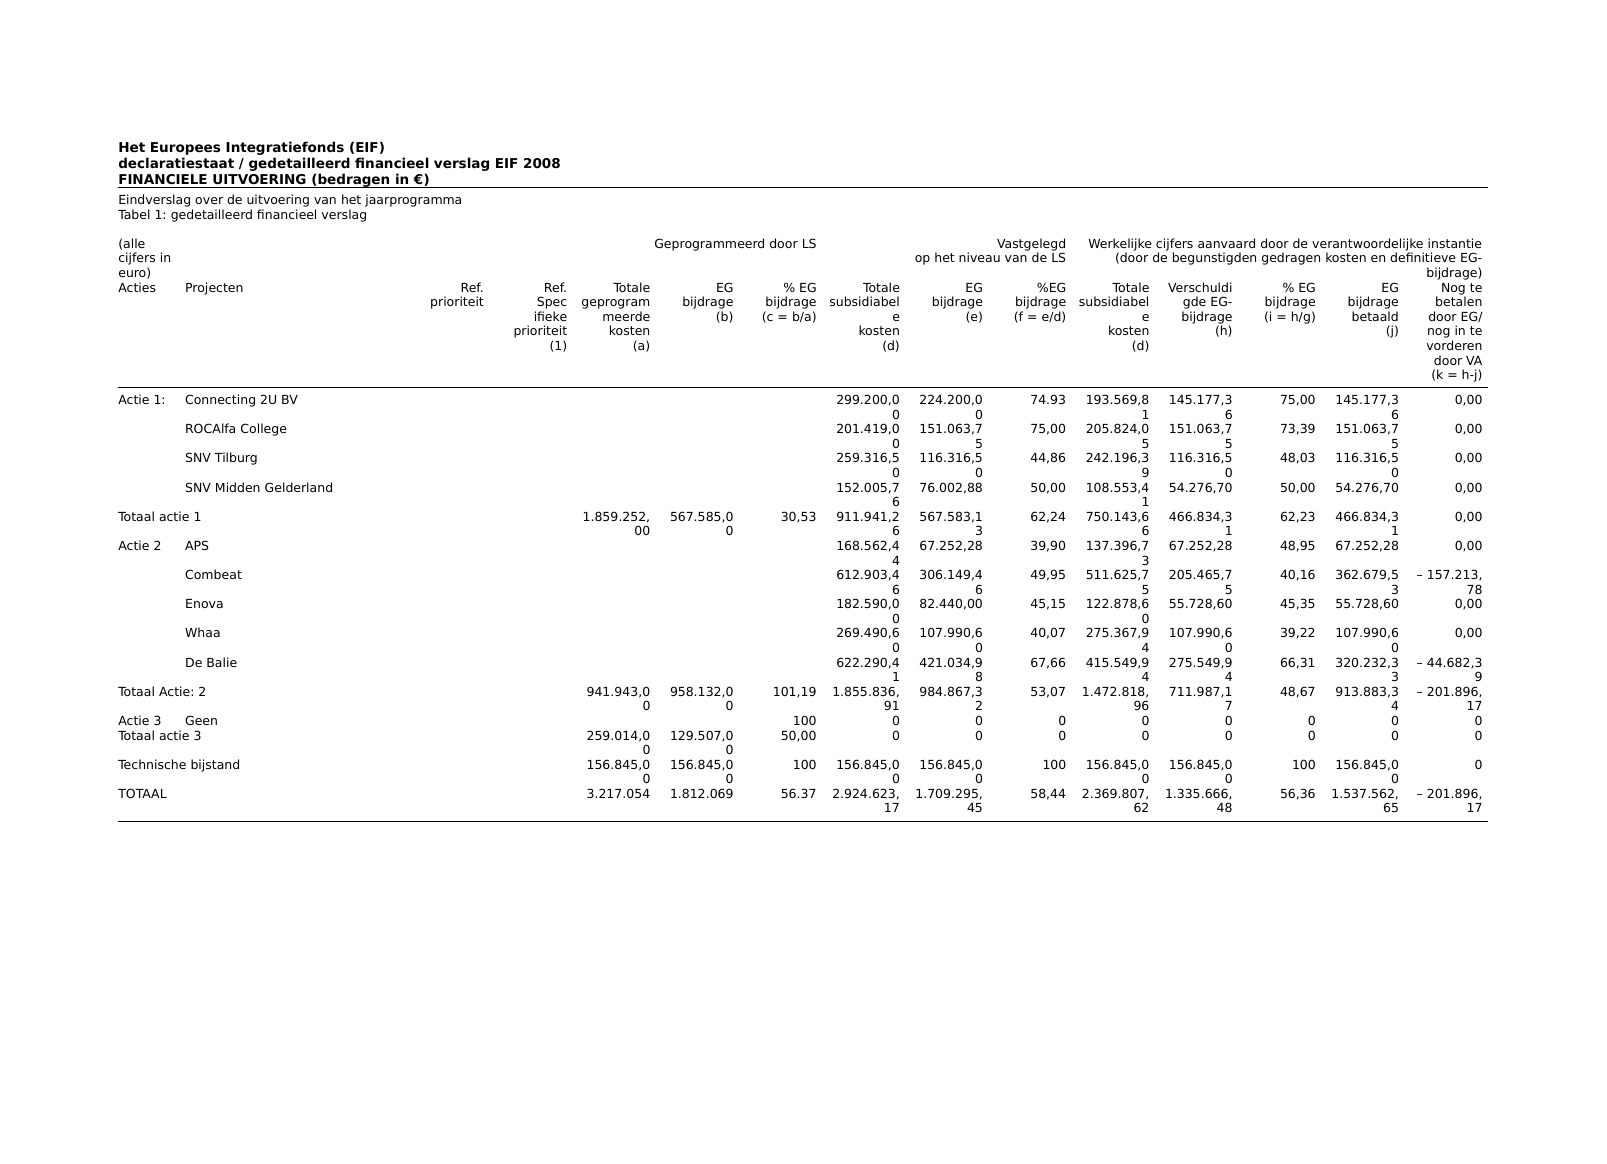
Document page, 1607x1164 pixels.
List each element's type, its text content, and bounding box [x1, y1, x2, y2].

table_cell Geprogrammeerd door LS [573, 237, 822, 280]
table_cell 62,23 [1238, 510, 1321, 539]
table_cell 122.878,60 [1072, 597, 1155, 626]
table_cell 466.834,31 [1155, 510, 1238, 539]
table_cell Werkelijke cijfers aanvaard door de verantwoordelijke instantie (door de begunstigden gedragen kosten en definitieve EG-bijdrage) [1072, 237, 1488, 280]
table_cell Totale geprogrammeerde kosten (a) [573, 280, 656, 387]
table_cell 1.709.295,45 [906, 787, 989, 821]
table_cell [490, 388, 573, 422]
table_cell 30,53 [739, 510, 822, 539]
table_cell [323, 597, 489, 626]
table_cell Actie 1: [118, 388, 179, 422]
table_cell 100 [989, 758, 1072, 787]
table_cell 40,07 [989, 626, 1072, 655]
table_cell % EG bijdrage (i = h/g) [1238, 280, 1321, 387]
table_cell 0 [1321, 728, 1404, 757]
table_cell 156.845,00 [1072, 758, 1155, 787]
table_cell – 201.896,17 [1405, 685, 1488, 714]
table_cell 242.196,39 [1072, 451, 1155, 480]
table_cell [573, 422, 656, 451]
table_cell 107.990,60 [906, 626, 989, 655]
table_cell 224.200,00 [906, 388, 989, 422]
table_cell Technische bijstand [118, 758, 573, 787]
table_cell 0 [1238, 728, 1321, 757]
table_cell 750.143,66 [1072, 510, 1155, 539]
table_cell [656, 451, 739, 480]
table_cell 320.232,33 [1321, 655, 1404, 684]
table_cell 1.472.818,96 [1072, 685, 1155, 714]
table_cell 67,66 [989, 655, 1072, 684]
table_cell [490, 422, 573, 451]
table_cell 511.625,75 [1072, 568, 1155, 597]
table_cell Totaal actie 3 [118, 728, 573, 757]
table_cell [490, 568, 573, 597]
table_cell – 157.213,78 [1405, 568, 1488, 597]
table_cell 913.883,34 [1321, 685, 1404, 714]
table_cell 48,95 [1238, 539, 1321, 568]
table_cell [490, 626, 573, 655]
table_cell 39,22 [1238, 626, 1321, 655]
table_cell [323, 655, 489, 684]
table_cell 941.943,00 [573, 685, 656, 714]
table_cell Nog te betalen door EG/ nog in te vorderen door VA (k = h-j) [1405, 280, 1488, 387]
table_cell 567.585,00 [656, 510, 739, 539]
table_cell 0 [822, 728, 906, 757]
table_cell Ref. prioriteit [406, 280, 489, 387]
table_header Het Europees Integratiefonds (EIF) declaratiestaat / gedetailleerd financieel verslag EIF 2008 FINANCIELE UITVOERING (bedragen in €) [118, 140, 1488, 187]
table_cell 48,67 [1238, 685, 1321, 714]
table_cell 100 [739, 714, 822, 728]
table_cell 48,03 [1238, 451, 1321, 480]
table_cell 466.834,31 [1321, 510, 1404, 539]
table_cell Totale subsidiabele kosten (d) [822, 280, 906, 387]
table_cell 0 [989, 728, 1072, 757]
table_cell 45,35 [1238, 597, 1321, 626]
table_cell 156.845,00 [656, 758, 739, 787]
table_cell [739, 626, 822, 655]
table_cell [118, 568, 179, 597]
table_cell 984.867,32 [906, 685, 989, 714]
table_cell 50,00 [1238, 480, 1321, 509]
table_cell 0,00 [1405, 597, 1488, 626]
table_cell 0 [822, 714, 906, 728]
table_cell 56,36 [1238, 787, 1321, 821]
table_cell 156.845,00 [1155, 758, 1238, 787]
table_cell 259.316,50 [822, 451, 906, 480]
table_cell 152.005,76 [822, 480, 906, 509]
table_cell 3.217.054 [573, 787, 656, 821]
table_cell Verschuldigde EG-bijdrage (h) [1155, 280, 1238, 387]
table_cell EG bijdrage betaald (j) [1321, 280, 1404, 387]
table_cell [490, 714, 573, 728]
table_cell EG bijdrage (e) [906, 280, 989, 387]
table_cell [118, 422, 179, 451]
table_cell [490, 655, 573, 684]
table_cell 156.845,00 [822, 758, 906, 787]
table_cell 54.276,70 [1321, 480, 1404, 509]
table_cell [739, 568, 822, 597]
table_cell 50,00 [989, 480, 1072, 509]
table_cell 82.440,00 [906, 597, 989, 626]
table_cell 116.316,50 [1155, 451, 1238, 480]
table_cell 0,00 [1405, 539, 1488, 568]
table_cell 0,00 [1405, 626, 1488, 655]
table_cell [573, 597, 656, 626]
table_cell Actie 3 [118, 714, 179, 728]
table_cell [656, 480, 739, 509]
table_cell 116.316,50 [906, 451, 989, 480]
table_cell 108.553,41 [1072, 480, 1155, 509]
table_cell 50,00 [739, 728, 822, 757]
table_cell 100 [1238, 758, 1321, 787]
table_cell 168.562,44 [822, 539, 906, 568]
table_cell [573, 626, 656, 655]
table_cell 0,00 [1405, 480, 1488, 509]
table_cell Connecting 2U BV [179, 388, 406, 422]
table_cell Eindverslag over de uitvoering van het jaarprogramma [118, 188, 1488, 207]
table_cell Totaal Actie: 2 [118, 685, 573, 714]
table_cell TOTAAL [118, 787, 573, 821]
table_cell 612.903,46 [822, 568, 906, 597]
table_cell 145.177,36 [1321, 388, 1404, 422]
table_cell Projecten [179, 280, 406, 387]
table_cell 622.290,41 [822, 655, 906, 684]
table_cell 0 [1072, 728, 1155, 757]
table_cell 0,00 [1405, 451, 1488, 480]
table_cell 74.93 [989, 388, 1072, 422]
table_cell [739, 451, 822, 480]
table_cell 911.941,26 [822, 510, 906, 539]
table_cell 1.812.069 [656, 787, 739, 821]
table_cell 275.549,94 [1155, 655, 1238, 684]
table_cell 73,39 [1238, 422, 1321, 451]
table_cell 711.987,17 [1155, 685, 1238, 714]
table_cell [656, 626, 739, 655]
table_cell 156.845,00 [573, 758, 656, 787]
table_cell Totaal actie 1 [118, 510, 573, 539]
table_cell Totale subsidiabele kosten (d) [1072, 280, 1155, 387]
table_cell 67.252,28 [1155, 539, 1238, 568]
table_cell [739, 480, 822, 509]
table_cell [656, 568, 739, 597]
table_cell ROCAlfa College [179, 422, 406, 451]
table_cell 182.590,00 [822, 597, 906, 626]
table_cell [573, 714, 656, 728]
table_cell 156.845,00 [1321, 758, 1404, 787]
table_cell 1.859.252,00 [573, 510, 656, 539]
table_cell [118, 451, 179, 480]
table_cell [573, 480, 656, 509]
table_cell 49,95 [989, 568, 1072, 597]
table_cell 67.252,28 [906, 539, 989, 568]
table_cell EG bijdrage (b) [656, 280, 739, 387]
table_cell [490, 451, 573, 480]
table_cell Acties [118, 280, 179, 387]
table_cell Vastgelegd op het niveau van de LS [822, 237, 1072, 280]
table_cell 75,00 [1238, 388, 1321, 422]
table_cell 205.824,05 [1072, 422, 1155, 451]
table_cell 1.335.666,48 [1155, 787, 1238, 821]
table_cell – 201.896,17 [1405, 787, 1488, 821]
table_cell [490, 480, 573, 509]
table_cell – 44.682,39 [1405, 655, 1488, 684]
table_cell 0 [1405, 728, 1488, 757]
table_cell 193.569,81 [1072, 388, 1155, 422]
table_cell [323, 568, 489, 597]
table_cell 53,07 [989, 685, 1072, 714]
table_cell APS [179, 539, 323, 568]
table_cell 2.924.623,17 [822, 787, 906, 821]
table_cell [573, 655, 656, 684]
table_cell 0 [1405, 758, 1488, 787]
table_cell 0,00 [1405, 388, 1488, 422]
table_cell [179, 237, 406, 280]
table_cell [490, 237, 573, 280]
table_cell [490, 539, 573, 568]
table_cell 362.679,53 [1321, 568, 1404, 597]
table_cell (alle cijfers in euro) [118, 237, 179, 280]
table_cell 421.034,98 [906, 655, 989, 684]
table_cell 0 [1405, 714, 1488, 728]
table_cell 205.465,75 [1155, 568, 1238, 597]
table_cell 269.490,60 [822, 626, 906, 655]
table_cell % EG bijdrage (c = b/a) [739, 280, 822, 387]
table_cell [656, 655, 739, 684]
table_cell [406, 480, 489, 509]
table_cell SNV Midden Gelderland [179, 480, 406, 509]
table_cell 299.200,00 [822, 388, 906, 422]
table_cell [573, 388, 656, 422]
table_cell [118, 597, 179, 626]
table_cell [323, 539, 489, 568]
table_cell 76.002,88 [906, 480, 989, 509]
table_cell 55.728,60 [1321, 597, 1404, 626]
table_cell [739, 539, 822, 568]
table_cell [739, 422, 822, 451]
table_cell [739, 388, 822, 422]
table_cell [118, 626, 179, 655]
table_cell 1.537.562,65 [1321, 787, 1404, 821]
table_cell Geen [179, 714, 240, 728]
table_cell 45,15 [989, 597, 1072, 626]
table_cell [573, 568, 656, 597]
table_cell 62,24 [989, 510, 1072, 539]
table_cell 66,31 [1238, 655, 1321, 684]
table_cell Enova [179, 597, 323, 626]
table_cell 0 [1072, 714, 1155, 728]
table_cell Combeat [179, 568, 323, 597]
table_cell 151.063,75 [1321, 422, 1404, 451]
table_cell 100 [739, 758, 822, 787]
table_cell 275.367,94 [1072, 626, 1155, 655]
table_cell 55.728,60 [1155, 597, 1238, 626]
table_cell 145.177,36 [1155, 388, 1238, 422]
table_cell 958.132,00 [656, 685, 739, 714]
table_cell [573, 451, 656, 480]
table_cell 129.507,00 [656, 728, 739, 757]
table_cell 116.316,50 [1321, 451, 1404, 480]
table_cell 0,00 [1405, 422, 1488, 451]
table_cell 567.583,13 [906, 510, 989, 539]
table_cell [656, 539, 739, 568]
table_cell [240, 714, 489, 728]
table_cell 44,86 [989, 451, 1072, 480]
table_cell 151.063,75 [1155, 422, 1238, 451]
table_cell De Balie [179, 655, 323, 684]
table_cell 39,90 [989, 539, 1072, 568]
table_cell SNV Tilburg [179, 451, 406, 480]
table_cell 0,00 [1405, 510, 1488, 539]
table_cell 137.396,73 [1072, 539, 1155, 568]
table_cell 201.419,00 [822, 422, 906, 451]
table_cell 306.149,46 [906, 568, 989, 597]
table_cell 75,00 [989, 422, 1072, 451]
table_cell [118, 222, 1488, 237]
table_cell [118, 655, 179, 684]
table_cell 1.855.836,91 [822, 685, 906, 714]
table_cell Actie 2 [118, 539, 179, 568]
table_cell 101,19 [739, 685, 822, 714]
table_cell 0 [1155, 728, 1238, 757]
table_cell 67.252,28 [1321, 539, 1404, 568]
table_cell 259.014,00 [573, 728, 656, 757]
table_cell 0 [1155, 714, 1238, 728]
table_cell %EG bijdrage (f = e/d) [989, 280, 1072, 387]
table_cell [406, 237, 489, 280]
table_cell [406, 422, 489, 451]
table_cell Tabel 1: gedetailleerd financieel verslag [118, 208, 1488, 222]
table_cell [406, 451, 489, 480]
table_cell [739, 655, 822, 684]
table_cell 107.990,60 [1155, 626, 1238, 655]
table_cell [656, 714, 739, 728]
table_cell 0 [906, 728, 989, 757]
table_cell 0 [989, 714, 1072, 728]
table_cell [323, 626, 489, 655]
table_cell Ref. Spec ifieke prioriteit (1) [490, 280, 573, 387]
table_cell 107.990,60 [1321, 626, 1404, 655]
table_cell [573, 539, 656, 568]
table_cell 56.37 [739, 787, 822, 821]
table_cell [406, 388, 489, 422]
table_cell 2.369.807,62 [1072, 787, 1155, 821]
table_cell [739, 597, 822, 626]
table_cell 54.276,70 [1155, 480, 1238, 509]
table_cell [490, 597, 573, 626]
table_cell 0 [906, 714, 989, 728]
table_cell Whaa [179, 626, 323, 655]
table_cell 415.549,94 [1072, 655, 1155, 684]
table_cell 40,16 [1238, 568, 1321, 597]
table_cell 156.845,00 [906, 758, 989, 787]
table_cell 0 [1238, 714, 1321, 728]
table_cell [656, 422, 739, 451]
table_cell [118, 480, 179, 509]
table_cell 0 [1321, 714, 1404, 728]
table_cell 151.063,75 [906, 422, 989, 451]
table_cell 58,44 [989, 787, 1072, 821]
table_cell [656, 388, 739, 422]
table_cell [656, 597, 739, 626]
